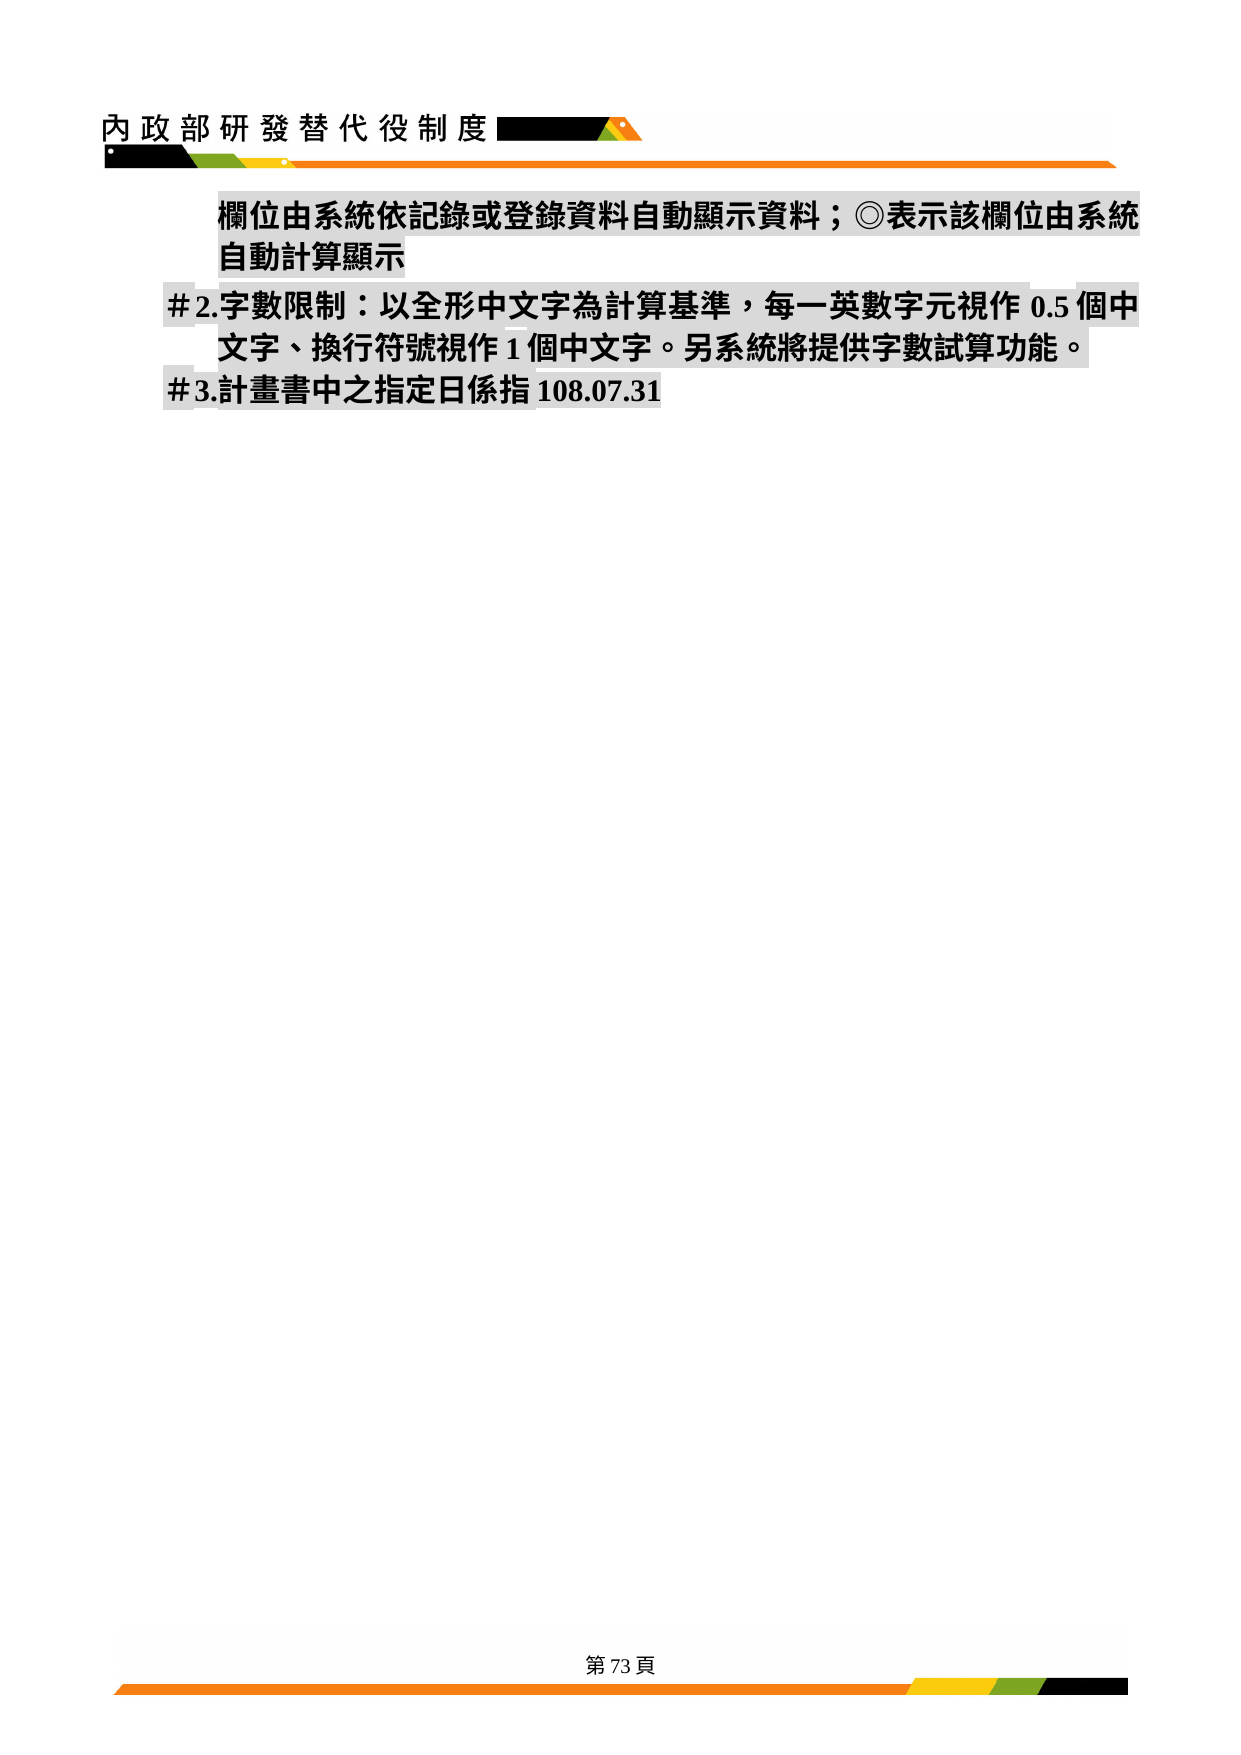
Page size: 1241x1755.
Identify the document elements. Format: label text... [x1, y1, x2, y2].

text 欄位由系統依記錄或登錄資料自動顯示資料；◎表示該欄位由系統自動計算顯示 [163, 194, 1140, 277]
text ＃3.計畫書中之指定日係指108.07.31 [163, 368, 1140, 409]
text ＃2.字數限制：以全形中文字為計算基準，每一英數字元視作0.5個中文字、換行符號視作1個中文字。另系統將提供字數試算功能。 [163, 284, 1140, 368]
